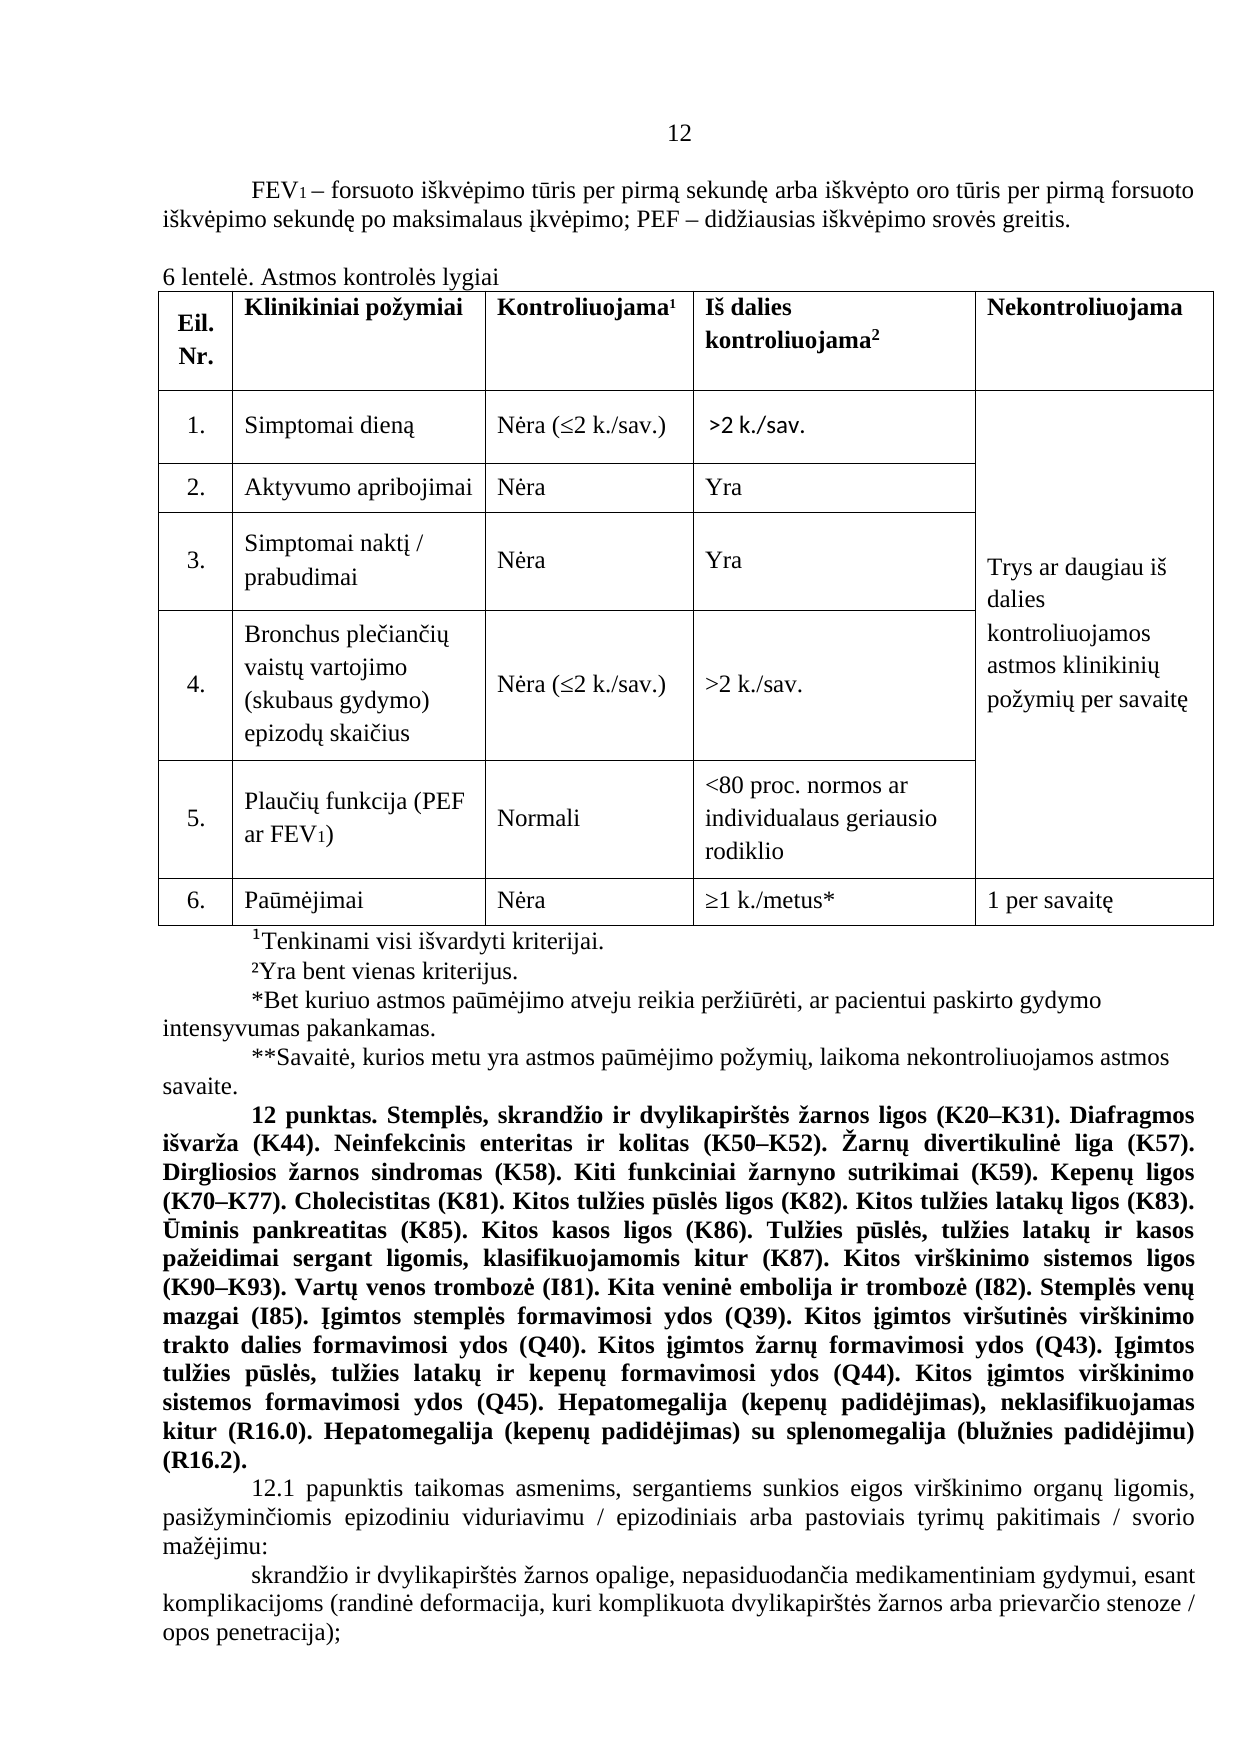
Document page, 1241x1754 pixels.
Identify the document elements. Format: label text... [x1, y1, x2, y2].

text ²Yra bent vienas kriterijus. [162, 956, 1196, 985]
table_cell 1. [159, 391, 232, 463]
table_cell 2. [159, 464, 232, 512]
table_cell Nėra [486, 464, 693, 512]
text FEV1 – forsuoto iškvėpimo tūris per pirmą sekundę arba iškvėpto oro tūris per pirmą forsuoto iškvėpimo sekundę po maksimalaus įkvėpimo; PEF – didžiausias iškvėpimo srovės greitis. [162, 176, 1196, 233]
table_header Nekontroliuojama [976, 292, 1213, 390]
table_cell 5. [159, 761, 232, 877]
table_cell 1 per savaitę [976, 879, 1213, 925]
table_cell Nėra (≤2 k./sav.) [486, 611, 693, 760]
text 6 lentelė. Astmos kontrolės lygiai [162, 262, 1196, 291]
table_cell Bronchus plečiančių vaistų vartojimo (skubaus gydymo) epizodų skaičius [233, 611, 485, 760]
text ¹Tenkinami visi išvardyti kriterijai. [162, 926, 1196, 956]
table_header Eil. Nr. [159, 292, 232, 390]
table_cell ≥1 k./metus* [694, 879, 975, 925]
table_cell Nėra (≤2 k./sav.) [486, 391, 693, 463]
table_cell Trys ar daugiau iš dalies kontroliuojamos astmos klinikinių požymių per savaitę [976, 391, 1213, 877]
text skrandžio ir dvylikapirštės žarnos opalige, nepasiduodančia medikamentiniam gydymui, esant komplikacijoms (randinė deformacija, kuri komplikuota dvylikapirštės žarnos arba prievarčio stenoze / opos penetracija); [162, 1560, 1196, 1646]
table_header Klinikiniai požymiai [233, 292, 485, 390]
table_cell Simptomai naktį / prabudimai [233, 513, 485, 610]
text 12.1 papunktis taikomas asmenims, sergantiems sunkios eigos virškinimo organų ligomis, pasižyminčiomis epizodiniu viduriavimu / epizodiniais arba pastoviais tyrimų pakitimais / svorio mažėjimu: [162, 1473, 1196, 1560]
table_cell 6. [159, 879, 232, 925]
text *Bet kuriuo astmos paūmėjimo atveju reikia peržiūrėti, ar pacientui paskirto gydymo intensyvumas pakankamas. [162, 985, 1196, 1042]
text 12 punktas. Stemplės, skrandžio ir dvylikapirštės žarnos ligos (K20–K31). Diafragmos išvarža (K44). Neinfekcinis enteritas ir kolitas (K50–K52). Žarnų divertikulinė liga (K57). Dirgliosios žarnos sindromas (K58). Kiti funkciniai žarnyno sutrikimai (K59). Kepenų ligos (K70–K77). Cholecistitas (K81). Kitos tulžies pūslės ligos (K82). Kitos tulžies latakų ligos (K83). Ūminis pankreatitas (K85). Kitos kasos ligos (K86). Tulžies pūslės, tulžies latakų ir kasos pažeidimai sergant ligomis, klasifikuojamomis kitur (K87). Kitos virškinimo sistemos ligos (K90–K93). Vartų venos trombozė (I81). Kita veninė embolija ir trombozė (I82). Stemplės venų mazgai (I85). Įgimtos stemplės formavimosi ydos (Q39). Kitos įgimtos viršutinės virškinimo trakto dalies formavimosi ydos (Q40). Kitos įgimtos žarnų formavimosi ydos (Q43). Įgimtos tulžies pūslės, tulžies latakų ir kepenų formavimosi ydos (Q44). Kitos įgimtos virškinimo sistemos formavimosi ydos (Q45). Hepatomegalija (kepenų padidėjimas), neklasifikuojamas kitur (R16.0). Hepatomegalija (kepenų padidėjimas) su splenomegalija (blužnies padidėjimu) (R16.2). [162, 1100, 1196, 1473]
table_cell Nėra [486, 513, 693, 610]
table_cell >2 k./sav. [694, 611, 975, 760]
table_cell Nėra [486, 879, 693, 925]
table_cell Plaučių funkcija (PEF ar FEV1) [233, 761, 485, 877]
text **Savaitė, kurios metu yra astmos paūmėjimo požymių, laikoma nekontroliuojamos astmos savaite. [162, 1042, 1196, 1100]
table_header Kontroliuojama1 [486, 292, 693, 390]
table_cell Aktyvumo apribojimai [233, 464, 485, 512]
table_cell Simptomai dieną [233, 391, 485, 463]
table_cell 4. [159, 611, 232, 760]
table_cell 3. [159, 513, 232, 610]
table_header Iš dalies kontroliuojama2 [694, 292, 975, 390]
table_cell >2 k./sav. [694, 391, 975, 463]
table_cell Yra [694, 464, 975, 512]
table_cell Paūmėjimai [233, 879, 485, 925]
table_cell Yra [694, 513, 975, 610]
table_cell Normali [486, 761, 693, 877]
table_cell <80 proc. normos ar individualaus geriausio rodiklio [694, 761, 975, 877]
